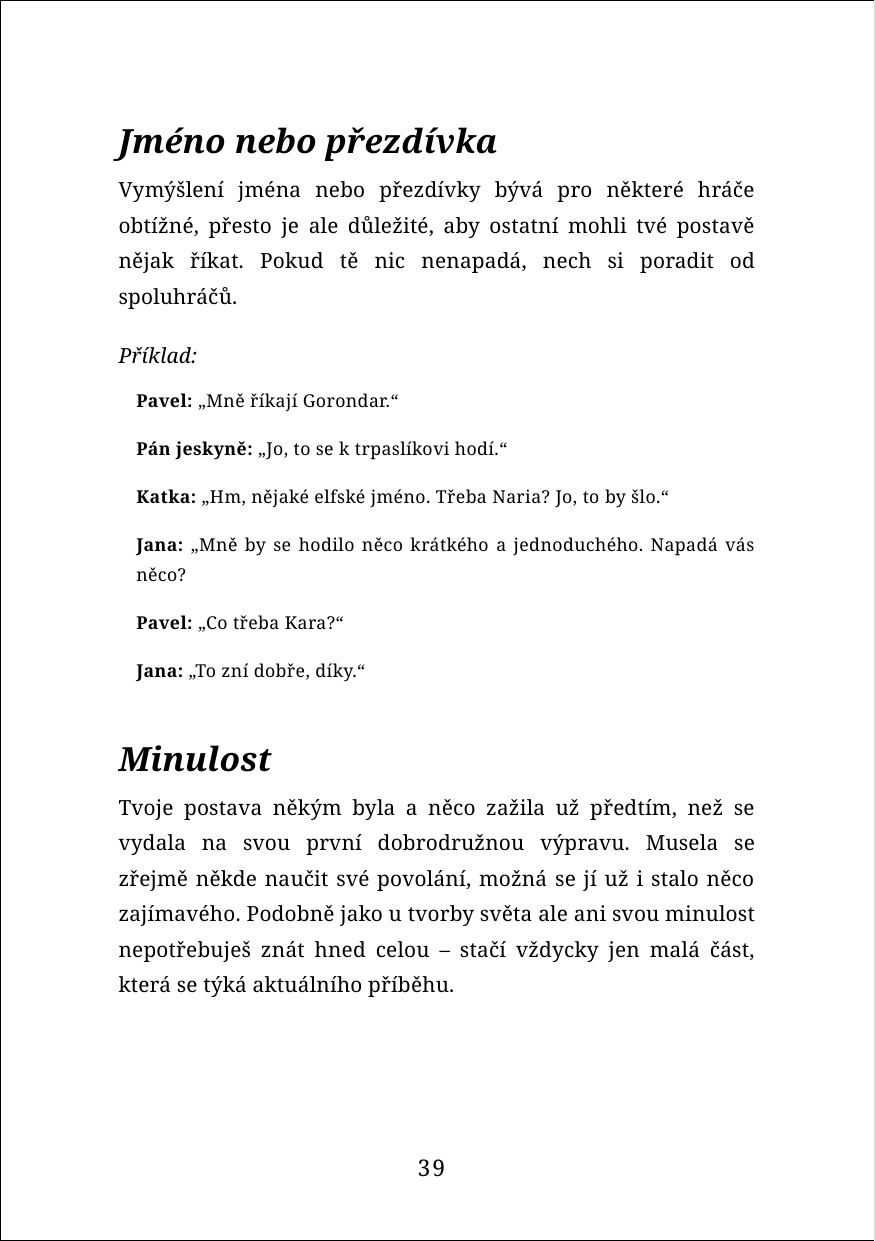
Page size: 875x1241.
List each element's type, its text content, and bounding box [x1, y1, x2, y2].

text Pán jeskyně: „Jo, to se k trpaslíkovi hodí.“ [136, 436, 756, 461]
text Pavel: „Co třeba Kara?“ [136, 610, 756, 634]
text Jana: „To zní dobře, díky.“ [136, 658, 756, 682]
subtitle Minulost [118, 736, 756, 781]
text Katka: „Hm, nějaké elfské jméno. Třeba Naria? Jo, to by šlo.“ [136, 484, 756, 508]
text Vymýšlení jména nebo přezdívky bývá pro některé hráče obtížné, přesto je ale důležité, aby ostatní mohli tvé postavě nějak říkat. Pokud tě nic nenapadá, nech si poradit od spoluhráčů. [118, 175, 756, 310]
text Příklad: [118, 341, 756, 369]
subtitle Jméno nebo přezdívka [118, 118, 756, 164]
text Tvoje postava někým byla a něco zažila už předtím, než se vydala na svou první dobrodružnou výpravu. Musela se zřejmě někde naučit své povolání, možná se jí už i stalo něco zajímavého. Podobně jako u tvorby světa ale ani svou minulost nepotřebuješ znát hned celou – stačí vždycky jen malá část, která se týká aktuálního příběhu. [118, 793, 756, 999]
text Pavel: „Mně říkají Gorondar.“ [136, 388, 756, 413]
text Jana: „Mně by se hodilo něco krátkého a jednoduchého. Napadá vás něco? [136, 532, 756, 587]
